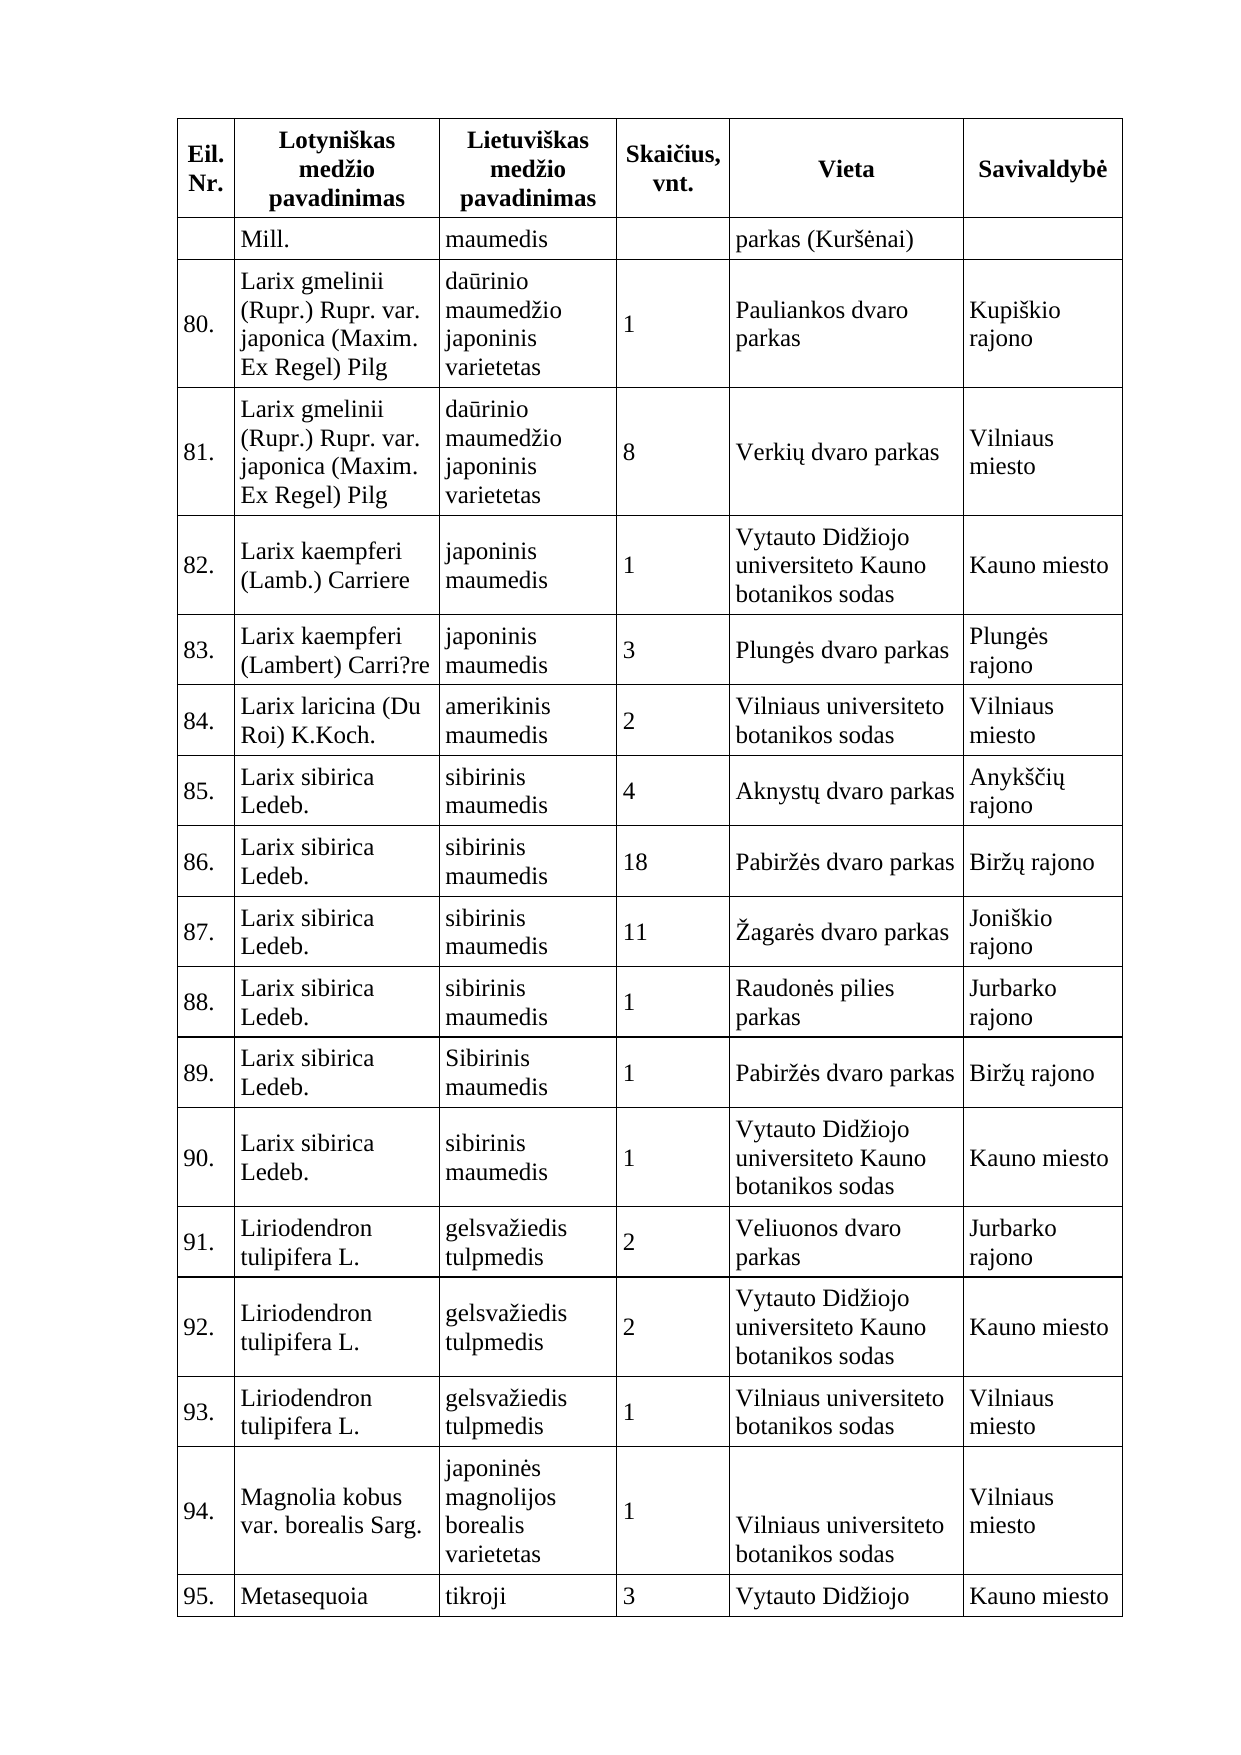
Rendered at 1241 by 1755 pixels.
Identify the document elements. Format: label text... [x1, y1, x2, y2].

table_cell Pauliankos dvaro parkas [730, 260, 963, 387]
table_cell Biržų rajono [964, 1038, 1122, 1107]
table_cell maumedis [440, 218, 616, 259]
table_cell Verkių dvaro parkas [730, 388, 963, 515]
table_cell 94. [178, 1447, 234, 1574]
table_cell 2 [617, 1207, 729, 1276]
table_cell Vytauto Didžiojo [730, 1575, 963, 1616]
table_cell Sibirinis maumedis [440, 1038, 616, 1107]
table_cell Vilniaus miesto [964, 1377, 1122, 1446]
table_cell Veliuonos dvaro parkas [730, 1207, 963, 1276]
table_cell Magnolia kobus var. borealis Sarg. [235, 1447, 439, 1574]
table_cell Liriodendron tulipifera L. [235, 1207, 439, 1276]
table_cell tikroji [440, 1575, 616, 1616]
table_cell 87. [178, 897, 234, 966]
table_cell japoninis maumedis [440, 615, 616, 684]
table_cell Kauno miesto [964, 1575, 1122, 1616]
table_cell 1 [617, 1447, 729, 1574]
table_cell 83. [178, 615, 234, 684]
table_cell daūrinio maumedžio japoninis varietetas [440, 388, 616, 515]
table_cell Vytauto Didžiojo universiteto Kauno botanikos sodas [730, 516, 963, 614]
table_cell Plungės rajono [964, 615, 1122, 684]
table_header Lotyniškas medžio pavadinimas [235, 119, 439, 217]
table_cell Pabiržės dvaro parkas [730, 826, 963, 896]
table_cell 3 [617, 615, 729, 684]
table_cell Larix kaempferi (Lamb.) Carriere [235, 516, 439, 614]
table_cell sibirinis maumedis [440, 1108, 616, 1206]
table_cell Biržų rajono [964, 826, 1122, 896]
table_cell sibirinis maumedis [440, 756, 616, 825]
table_cell 3 [617, 1575, 729, 1616]
table_cell Plungės dvaro parkas [730, 615, 963, 684]
table_cell Jurbarko rajono [964, 967, 1122, 1036]
table_cell Vytauto Didžiojo universiteto Kauno botanikos sodas [730, 1108, 963, 1206]
table_cell Metasequoia [235, 1575, 439, 1616]
table_cell 85. [178, 756, 234, 825]
table_cell 84. [178, 685, 234, 755]
table_cell Anykščių rajono [964, 756, 1122, 825]
table_cell Aknystų dvaro parkas [730, 756, 963, 825]
table_cell 2 [617, 1278, 729, 1376]
table_cell Vilniaus miesto [964, 388, 1122, 515]
table_cell Pabiržės dvaro parkas [730, 1038, 963, 1107]
table_cell 1 [617, 260, 729, 387]
table_cell Liriodendron tulipifera L. [235, 1377, 439, 1446]
table_cell 82. [178, 516, 234, 614]
table_cell japoninės magnolijos borealis varietetas [440, 1447, 616, 1574]
table_cell 4 [617, 756, 729, 825]
table_cell Larix gmelinii (Rupr.) Rupr. var. japonica (Maxim. Ex Regel) Pilg [235, 260, 439, 387]
table_cell gelsvažiedis tulpmedis [440, 1377, 616, 1446]
table_cell amerikinis maumedis [440, 685, 616, 755]
table_cell 1 [617, 1108, 729, 1206]
table_cell Kauno miesto [964, 1278, 1122, 1376]
table_cell 1 [617, 1377, 729, 1446]
table_cell Vilniaus miesto [964, 685, 1122, 755]
table_cell Vytauto Didžiojo universiteto Kauno botanikos sodas [730, 1278, 963, 1376]
table_cell 95. [178, 1575, 234, 1616]
table_cell sibirinis maumedis [440, 897, 616, 966]
table_cell Larix sibirica Ledeb. [235, 1108, 439, 1206]
table_header Skaičius, vnt. [617, 119, 729, 217]
table_cell 8 [617, 388, 729, 515]
table_cell Mill. [235, 218, 439, 259]
table_cell 90. [178, 1108, 234, 1206]
table_cell 2 [617, 685, 729, 755]
table_cell Larix sibirica Ledeb. [235, 826, 439, 896]
table_cell Larix gmelinii (Rupr.) Rupr. var. japonica (Maxim. Ex Regel) Pilg [235, 388, 439, 515]
table_header Vieta [730, 119, 963, 217]
table_cell Joniškio rajono [964, 897, 1122, 966]
table_cell gelsvažiedis tulpmedis [440, 1207, 616, 1276]
table_cell [617, 218, 729, 259]
table_header Lietuviškas medžio pavadinimas [440, 119, 616, 217]
table_cell 92. [178, 1278, 234, 1376]
table_cell Vilniaus miesto [964, 1447, 1122, 1574]
table_cell japoninis maumedis [440, 516, 616, 614]
table_cell Kauno miesto [964, 516, 1122, 614]
table_cell Vilniaus universiteto botanikos sodas [730, 685, 963, 755]
table_cell 1 [617, 967, 729, 1036]
table_header Savivaldybė [964, 119, 1122, 217]
table_cell Jurbarko rajono [964, 1207, 1122, 1276]
table_cell 81. [178, 388, 234, 515]
table_cell sibirinis maumedis [440, 967, 616, 1036]
table_header Eil. Nr. [178, 119, 234, 217]
table_cell Larix sibirica Ledeb. [235, 1038, 439, 1107]
table_cell Kupiškio rajono [964, 260, 1122, 387]
table_cell Žagarės dvaro parkas [730, 897, 963, 966]
table_cell 89. [178, 1038, 234, 1107]
table_cell [178, 218, 234, 259]
table_cell sibirinis maumedis [440, 826, 616, 896]
table_cell daūrinio maumedžio japoninis varietetas [440, 260, 616, 387]
table_cell 11 [617, 897, 729, 966]
table_cell Vilniaus universiteto botanikos sodas [730, 1377, 963, 1446]
table_cell parkas (Kuršėnai) [730, 218, 963, 259]
table_cell Larix sibirica Ledeb. [235, 756, 439, 825]
table_cell 86. [178, 826, 234, 896]
table_cell 91. [178, 1207, 234, 1276]
table_cell 88. [178, 967, 234, 1036]
table_cell Larix sibirica Ledeb. [235, 897, 439, 966]
table_cell 80. [178, 260, 234, 387]
table_cell Liriodendron tulipifera L. [235, 1278, 439, 1376]
table_cell Larix laricina (Du Roi) K.Koch. [235, 685, 439, 755]
table_cell 1 [617, 516, 729, 614]
table_cell 18 [617, 826, 729, 896]
table_cell Kauno miesto [964, 1108, 1122, 1206]
table_cell Larix sibirica Ledeb. [235, 967, 439, 1036]
table_cell Raudonės pilies parkas [730, 967, 963, 1036]
table_cell gelsvažiedis tulpmedis [440, 1278, 616, 1376]
table_cell Vilniaus universiteto botanikos sodas [730, 1447, 963, 1574]
table_cell 1 [617, 1038, 729, 1107]
table_cell [964, 218, 1122, 259]
table_cell Larix kaempferi (Lambert) Carri?re [235, 615, 439, 684]
table_cell 93. [178, 1377, 234, 1446]
